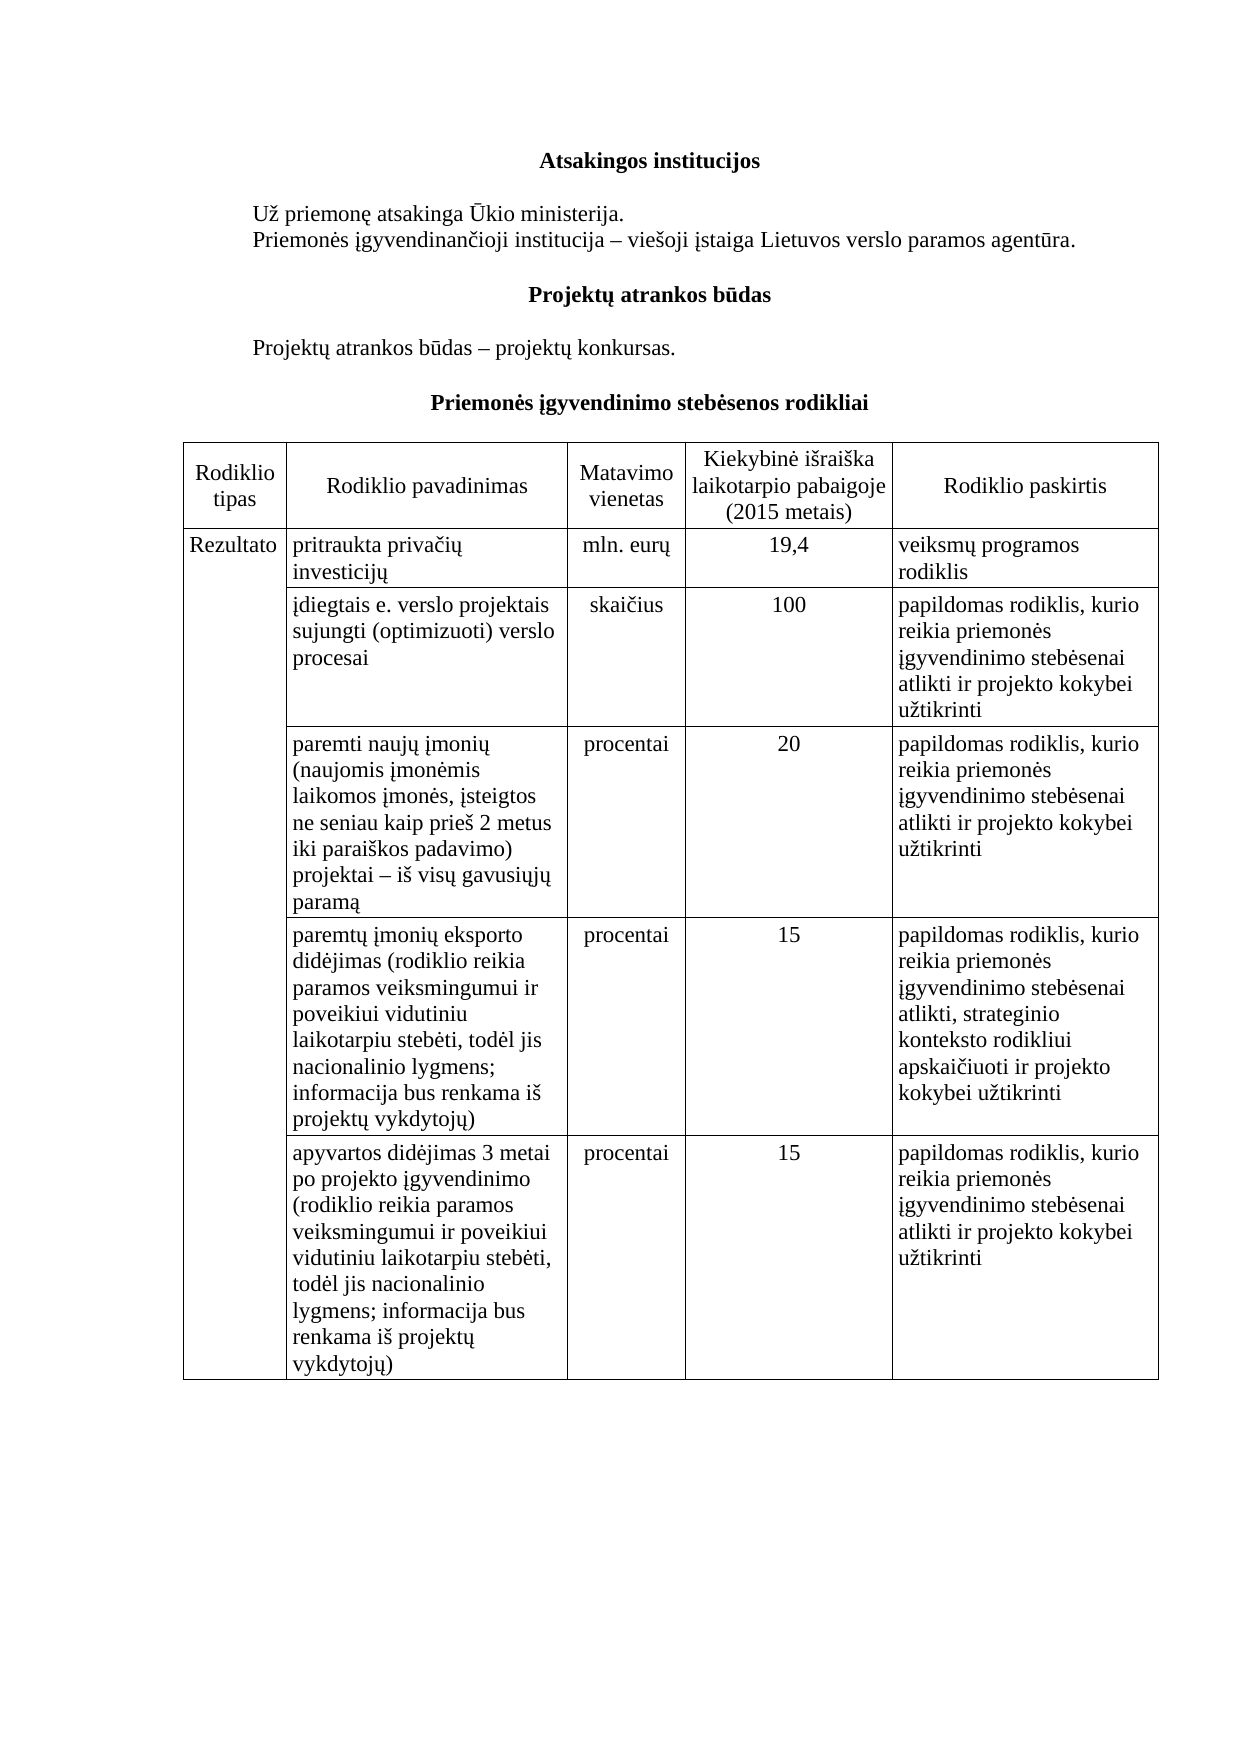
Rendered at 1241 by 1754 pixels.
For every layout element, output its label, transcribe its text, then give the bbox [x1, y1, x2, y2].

text Priemonės įgyvendinančioji institucija – viešoji įstaiga Lietuvos verslo paramos agentūra. [177, 226, 1122, 252]
table_cell procentai [568, 1136, 685, 1379]
table_cell procentai [568, 727, 685, 917]
table_cell mln. eurų [568, 529, 685, 587]
table_header Rodiklio tipas [184, 443, 286, 527]
table_header Rodiklio pavadinimas [287, 443, 567, 527]
table_header Kiekybinė išraiška laikotarpio pabaigoje (2015 metais) [686, 443, 892, 527]
table_cell papildomas rodiklis, kurio reikia priemonės įgyvendinimo stebėsenai atlikti, strateginio konteksto rodikliui apskaičiuoti ir projekto kokybei užtikrinti [893, 918, 1158, 1135]
table_cell įdiegtais e. verslo projektais sujungti (optimizuoti) verslo procesai [287, 588, 567, 726]
table_cell skaičius [568, 588, 685, 726]
table_cell Rezultato [184, 529, 286, 1379]
table_cell paremti naujų įmonių (naujomis įmonėmis laikomos įmonės, įsteigtos ne seniau kaip prieš 2 metus iki paraiškos padavimo) projektai – iš visų gavusiųjų paramą [287, 727, 567, 917]
table_cell 20 [686, 727, 892, 917]
table_cell 100 [686, 588, 892, 726]
table_cell 19,4 [686, 529, 892, 587]
table_header Rodiklio paskirtis [893, 443, 1158, 527]
table_cell apyvartos didėjimas 3 metai po projekto įgyvendinimo (rodiklio reikia paramos veiksmingumui ir poveikiui vidutiniu laikotarpiu stebėti, todėl jis nacionalinio lygmens; informacija bus renkama iš projektų vykdytojų) [287, 1136, 567, 1379]
table_cell 15 [686, 918, 892, 1135]
table_cell papildomas rodiklis, kurio reikia priemonės įgyvendinimo stebėsenai atlikti ir projekto kokybei užtikrinti [893, 1136, 1158, 1379]
text Priemonės įgyvendinimo stebėsenos rodikliai [177, 389, 1122, 415]
table_cell papildomas rodiklis, kurio reikia priemonės įgyvendinimo stebėsenai atlikti ir projekto kokybei užtikrinti [893, 727, 1158, 917]
table_cell pritraukta privačių investicijų [287, 529, 567, 587]
table_cell 15 [686, 1136, 892, 1379]
table_header Matavimo vienetas [568, 443, 685, 527]
text Projektų atrankos būdas [177, 281, 1122, 307]
text Už priemonę atsakinga Ūkio ministerija. [177, 199, 1122, 226]
table_cell paremtų įmonių eksporto didėjimas (rodiklio reikia paramos veiksmingumui ir poveikiui vidutiniu laikotarpiu stebėti, todėl jis nacionalinio lygmens; informacija bus renkama iš projektų vykdytojų) [287, 918, 567, 1135]
text Projektų atrankos būdas – projektų konkursas. [177, 334, 1122, 360]
table_cell veiksmų programos rodiklis [893, 529, 1158, 587]
text Atsakingos institucijos [177, 147, 1122, 173]
table_cell procentai [568, 918, 685, 1135]
table_cell papildomas rodiklis, kurio reikia priemonės įgyvendinimo stebėsenai atlikti ir projekto kokybei užtikrinti [893, 588, 1158, 726]
